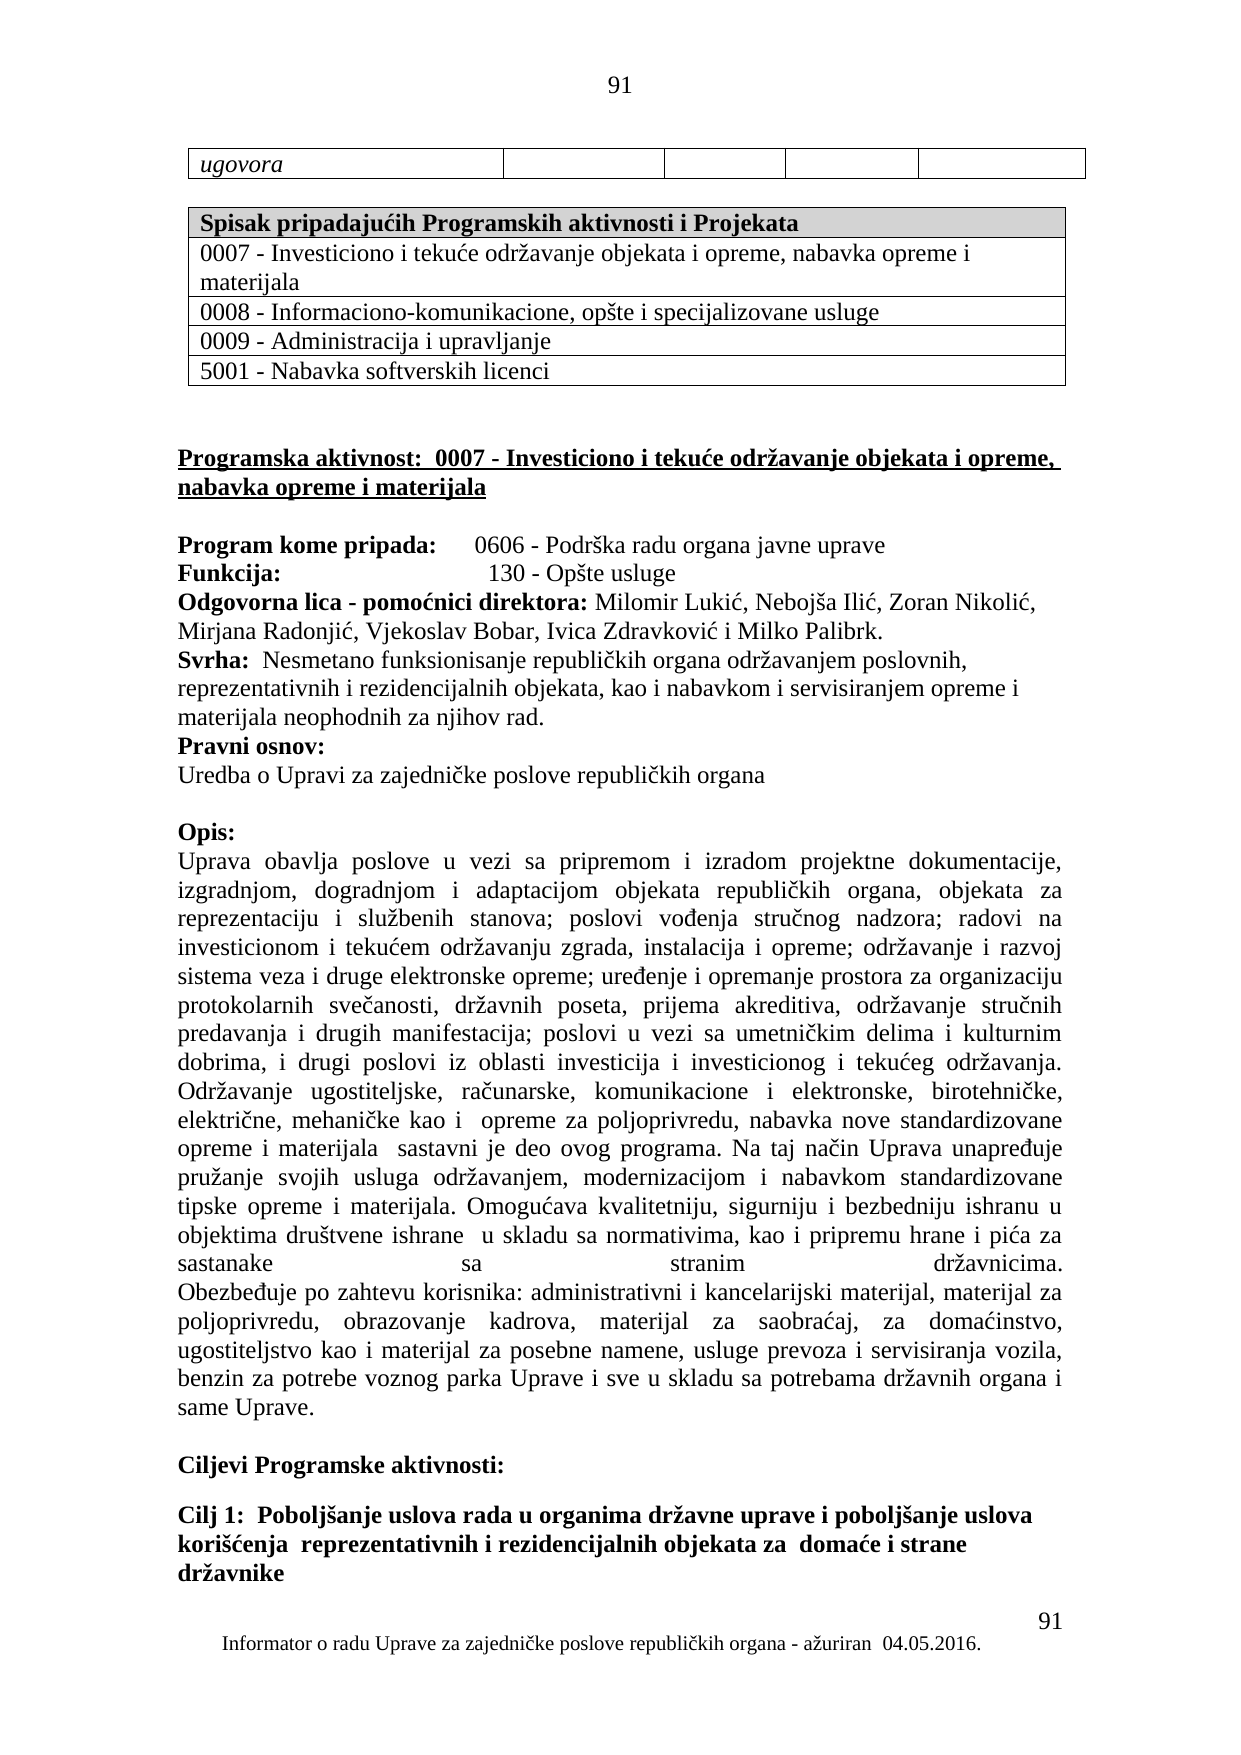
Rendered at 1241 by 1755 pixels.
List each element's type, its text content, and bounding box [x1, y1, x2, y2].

table_cell 5001 - Nabavka softverskih licenci [189, 356, 1065, 385]
text Opis: Uprava obavlјa poslove u vezi sa pripremom i izradom projektne dokumentacije, izgradnjom, dogradnjom i adaptacijom objekata republičkih organa, objekata za reprezentaciju i službenih stanova; poslovi vođenja stručnog nadzora; radovi na investicionom i tekućem održavanju zgrada, instalacija i opreme; održavanje i razvoj sistema veza i druge elektronske opreme; uređenje i opremanje prostora za organizaciju protokolarnih svečanosti, državnih poseta, prijema akreditiva, održavanje stručnih predavanja i drugih manifestacija; poslovi u vezi sa umetničkim delima i kulturnim dobrima, i drugi poslovi iz oblasti investicija i investicionog i tekućeg održavanja. Održavanje ugostitelјske, računarske, komunikacione i elektronske, birotehničke, električne, mehaničke kao i opreme za polјoprivredu, nabavka nove standardizovane opreme i materijala sastavni je deo ovog programa. Na taj način Uprava unapređuje pružanje svojih usluga održavanjem, modernizacijom i nabavkom standardizovane tipske opreme i materijala. Omogućava kvalitetniju, sigurniju i bezbedniju ishranu u objektima društvene ishrane u skladu sa normativima, kao i pripremu hrane i pića za sastanake sa stranim državnicima. Obezbeđuje po zahtevu korisnika: administrativni i kancelarijski materijal, materijal za polјoprivredu, obrazovanje kadrova, materijal za saobraćaj, za domaćinstvo, ugostitelјstvo kao i materijal za posebne namene, usluge prevoza i servisiranja vozila, benzin za potrebe voznog parka Uprave i sve u skladu sa potrebama državnih organa i same Uprave. [177, 817, 1063, 1421]
table_cell [665, 149, 785, 177]
table_cell 0009 - Administracija i upravlјanje [189, 326, 1065, 355]
text Pravni osnov: Uredba o Upravi za zajedničke poslove republičkih organa [177, 731, 1063, 817]
text Svrha: Nesmetano funksionisanje republičkih organa održavanjem poslovnih, reprezentativnih i rezidencijalnih objekata, kao i nabavkom i servisiranjem opreme i materijala neophodnih za njihov rad. [177, 645, 1063, 731]
text Program kome pripada: 0606 - Podrška radu organa javne uprave Funkcija: 130 - Opšte usluge Odgovorna lica - pomoćnici direktora: Milomir Lukić, Nebojša Ilić, Zoran Nikolić, Mirjana Radonjić, Vjekoslav Bobar, Ivica Zdravković i Milko Palibrk. [177, 501, 1063, 645]
text Cilј 1: Pobolјšanje uslova rada u organima državne uprave i pobolјšanje uslova korišćenja reprezentativnih i rezidencijalnih objekata za domaće i strane državnike [177, 1478, 1063, 1586]
table_cell ugovora [189, 149, 503, 177]
table_cell [919, 149, 1085, 177]
table_cell 0008 - Informaciono-komunikacione, opšte i specijalizovane usluge [189, 297, 1065, 325]
text Cilјevi Programske aktivnosti: [177, 1421, 1063, 1478]
text Programska aktivnost: 0007 - Investiciono i tekuće održavanje objekata i opreme, nabavka opreme i materijala [177, 415, 1063, 501]
table_header Spisak pripadajućih Programskih aktivnosti i Projekata [189, 208, 1065, 237]
table_cell [504, 149, 664, 177]
table_cell 0007 - Investiciono i tekuće održavanje objekata i opreme, nabavka opreme i materijala [189, 238, 1065, 296]
table_cell - [786, 149, 918, 177]
